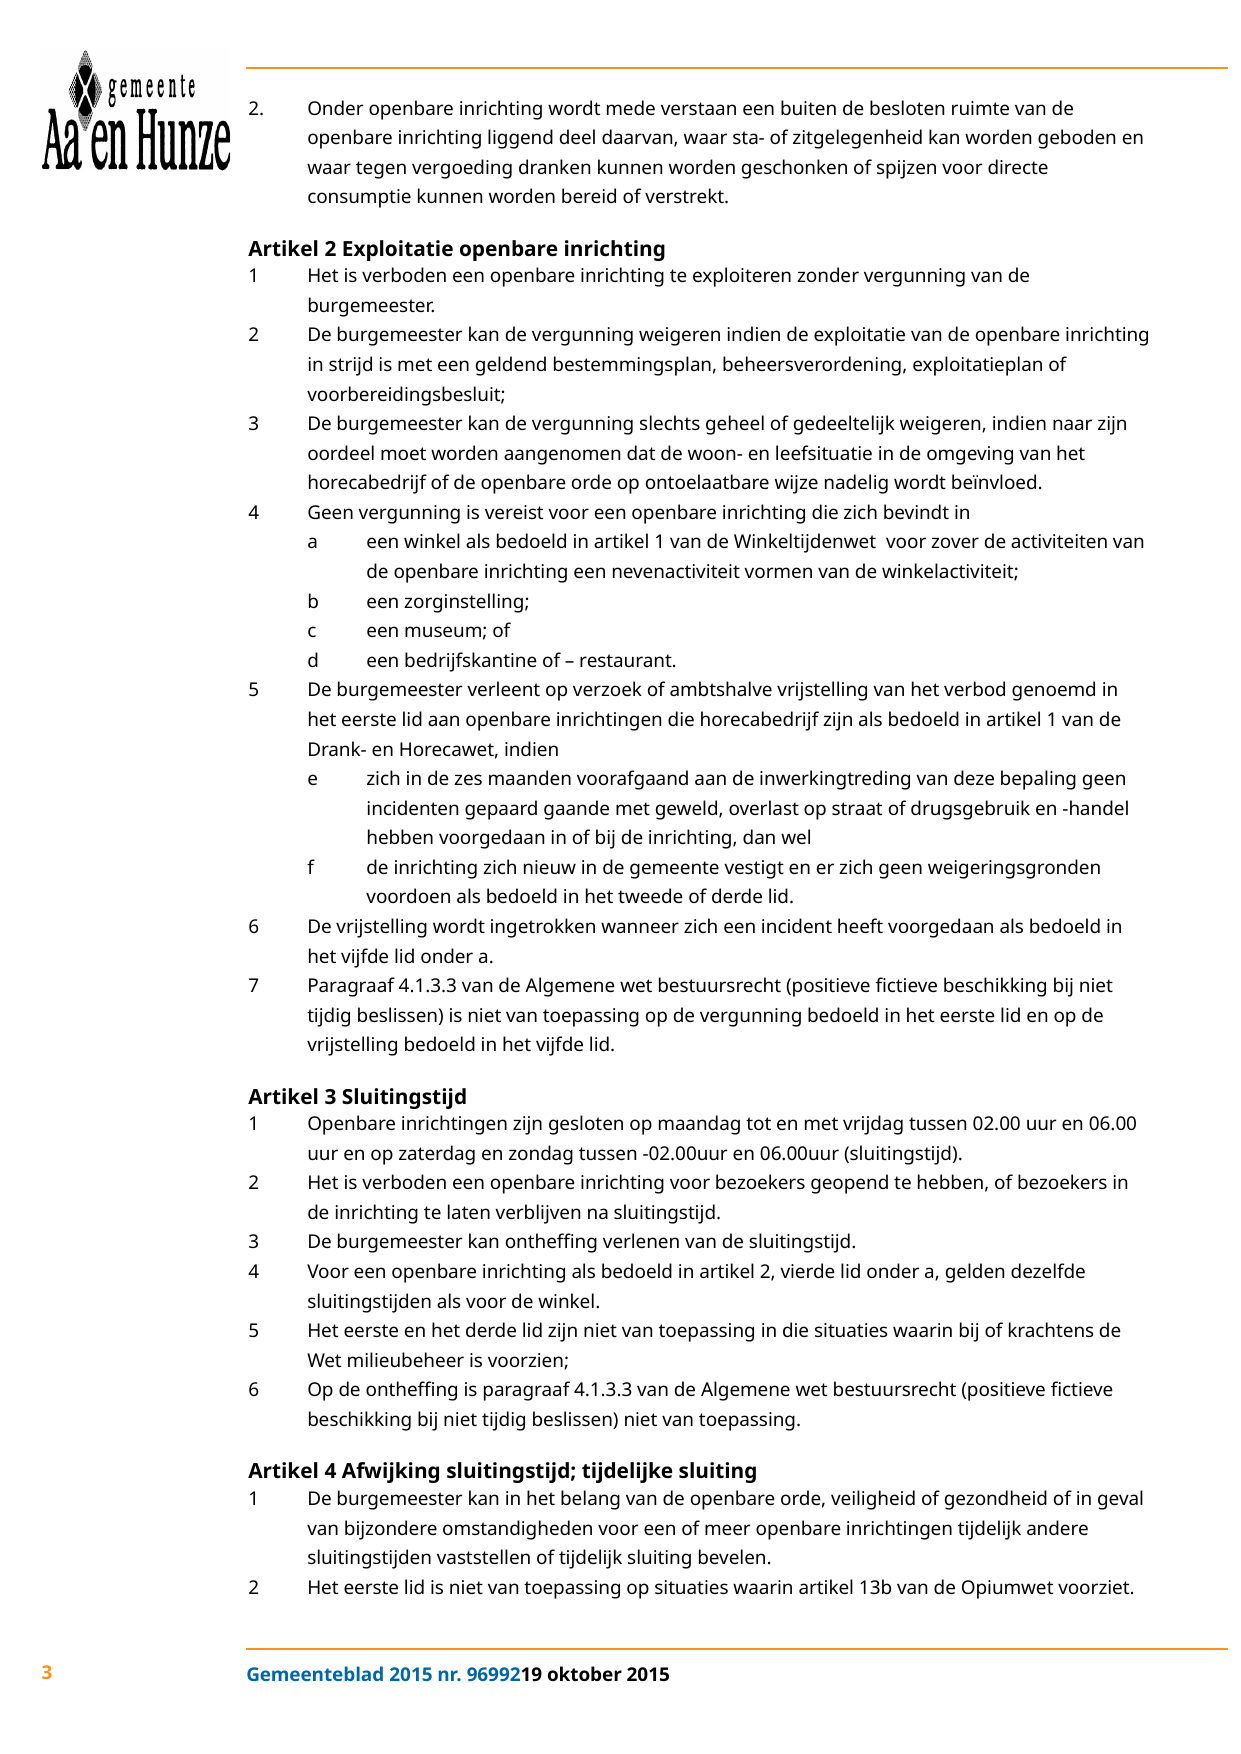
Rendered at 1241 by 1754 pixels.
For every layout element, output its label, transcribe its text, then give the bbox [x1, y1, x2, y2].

list de inrichting zich nieuw in de gemeente vestigt en er zich geen weigeringsgronden voordoen als bedoeld in het tweede of derde lid. [307, 854, 1152, 909]
list De burgemeester kan ontheffing verlenen van de sluitingstijd. [248, 1229, 1152, 1254]
list Het is verboden een openbare inrichting te exploiteren zonder vergunning van de burgemeester. [248, 262, 1152, 318]
list een bedrijfskantine of – restaurant. [307, 647, 1152, 673]
picture [41, 47, 231, 172]
list Geen vergunning is vereist voor een openbare inrichting die zich bevindt in [248, 499, 1152, 525]
text Artikel 2 Exploitatie openbare inrichting [248, 234, 1152, 262]
list een zorginstelling; [307, 588, 1152, 613]
list Op de ontheffing is paragraaf 4.1.3.3 van de Algemene wet bestuursrecht (positieve fictieve beschikking bij niet tijdig beslissen) niet van toepassing. [248, 1377, 1152, 1432]
list De burgemeester kan de vergunning weigeren indien de exploitatie van de openbare inrichting in strijd is met een geldend bestemmingsplan, beheersverordening, exploitatieplan of voorbereidingsbesluit; [248, 322, 1152, 406]
list Het is verboden een openbare inrichting voor bezoekers geopend te hebben, of bezoekers in de inrichting te laten verblijven na sluitingstijd. [248, 1169, 1152, 1225]
text Artikel 4 Afwijking sluitingstijd; tijdelijke sluiting [248, 1457, 1152, 1485]
list Onder openbare inrichting wordt mede verstaan een buiten de besloten ruimte van de openbare inrichting liggend deel daarvan, waar sta- of zitgelegenheid kan worden geboden en waar tegen vergoeding dranken kunnen worden geschonken of spijzen voor directe consumptie kunnen worden bereid of verstrekt. [248, 95, 1152, 209]
list De burgemeester kan de vergunning slechts geheel of gedeeltelijk weigeren, indien naar zijn oordeel moet worden aangenomen dat de woon- en leefsituatie in de omgeving van het horecabedrijf of de openbare orde op ontoelaatbare wijze nadelig wordt beïnvloed. [248, 410, 1152, 495]
list De burgemeester verleent op verzoek of ambtshalve vrijstelling van het verbod genoemd in het eerste lid aan openbare inrichtingen die horecabedrijf zijn als bedoeld in artikel 1 van de Drank- en Horecawet, indien [248, 677, 1152, 761]
list een winkel als bedoeld in artikel 1 van de Winkeltijdenwet voor zover de activiteiten van de openbare inrichting een nevenactiviteit vormen van de winkelactiviteit; [307, 529, 1152, 584]
text Artikel 3 Sluitingstijd [248, 1082, 1152, 1110]
list De vrijstelling wordt ingetrokken wanneer zich een incident heeft voorgedaan als bedoeld in het vijfde lid onder a. [248, 913, 1152, 968]
list Het eerste lid is niet van toepassing op situaties waarin artikel 13b van de Opiumwet voorziet. [248, 1574, 1152, 1599]
list Voor een openbare inrichting als bedoeld in artikel 2, vierde lid onder a, gelden dezelfde sluitingstijden als voor de winkel. [248, 1258, 1152, 1314]
list De burgemeester kan in het belang van de openbare orde, veiligheid of gezondheid of in geval van bijzondere omstandigheden voor een of meer openbare inrichtingen tijdelijk andere sluitingstijden vaststellen of tijdelijk sluiting bevelen. [248, 1485, 1152, 1570]
list zich in de zes maanden voorafgaand aan de inwerkingtreding van deze bepaling geen incidenten gepaard gaande met geweld, overlast op straat of drugsgebruik en -handel hebben voorgedaan in of bij de inrichting, dan wel [307, 765, 1152, 850]
list een museum; of [307, 617, 1152, 643]
list Het eerste en het derde lid zijn niet van toepassing in die situaties waarin bij of krachtens de Wet milieubeheer is voorzien; [248, 1317, 1152, 1373]
list Paragraaf 4.1.3.3 van de Algemene wet bestuursrecht (positieve fictieve beschikking bij niet tijdig beslissen) is niet van toepassing op de vergunning bedoeld in het eerste lid en op de vrijstelling bedoeld in het vijfde lid. [248, 972, 1152, 1057]
list Openbare inrichtingen zijn gesloten op maandag tot en met vrijdag tussen 02.00 uur en 06.00 uur en op zaterdag en zondag tussen -02.00uur en 06.00uur (sluitingstijd). [248, 1110, 1152, 1166]
